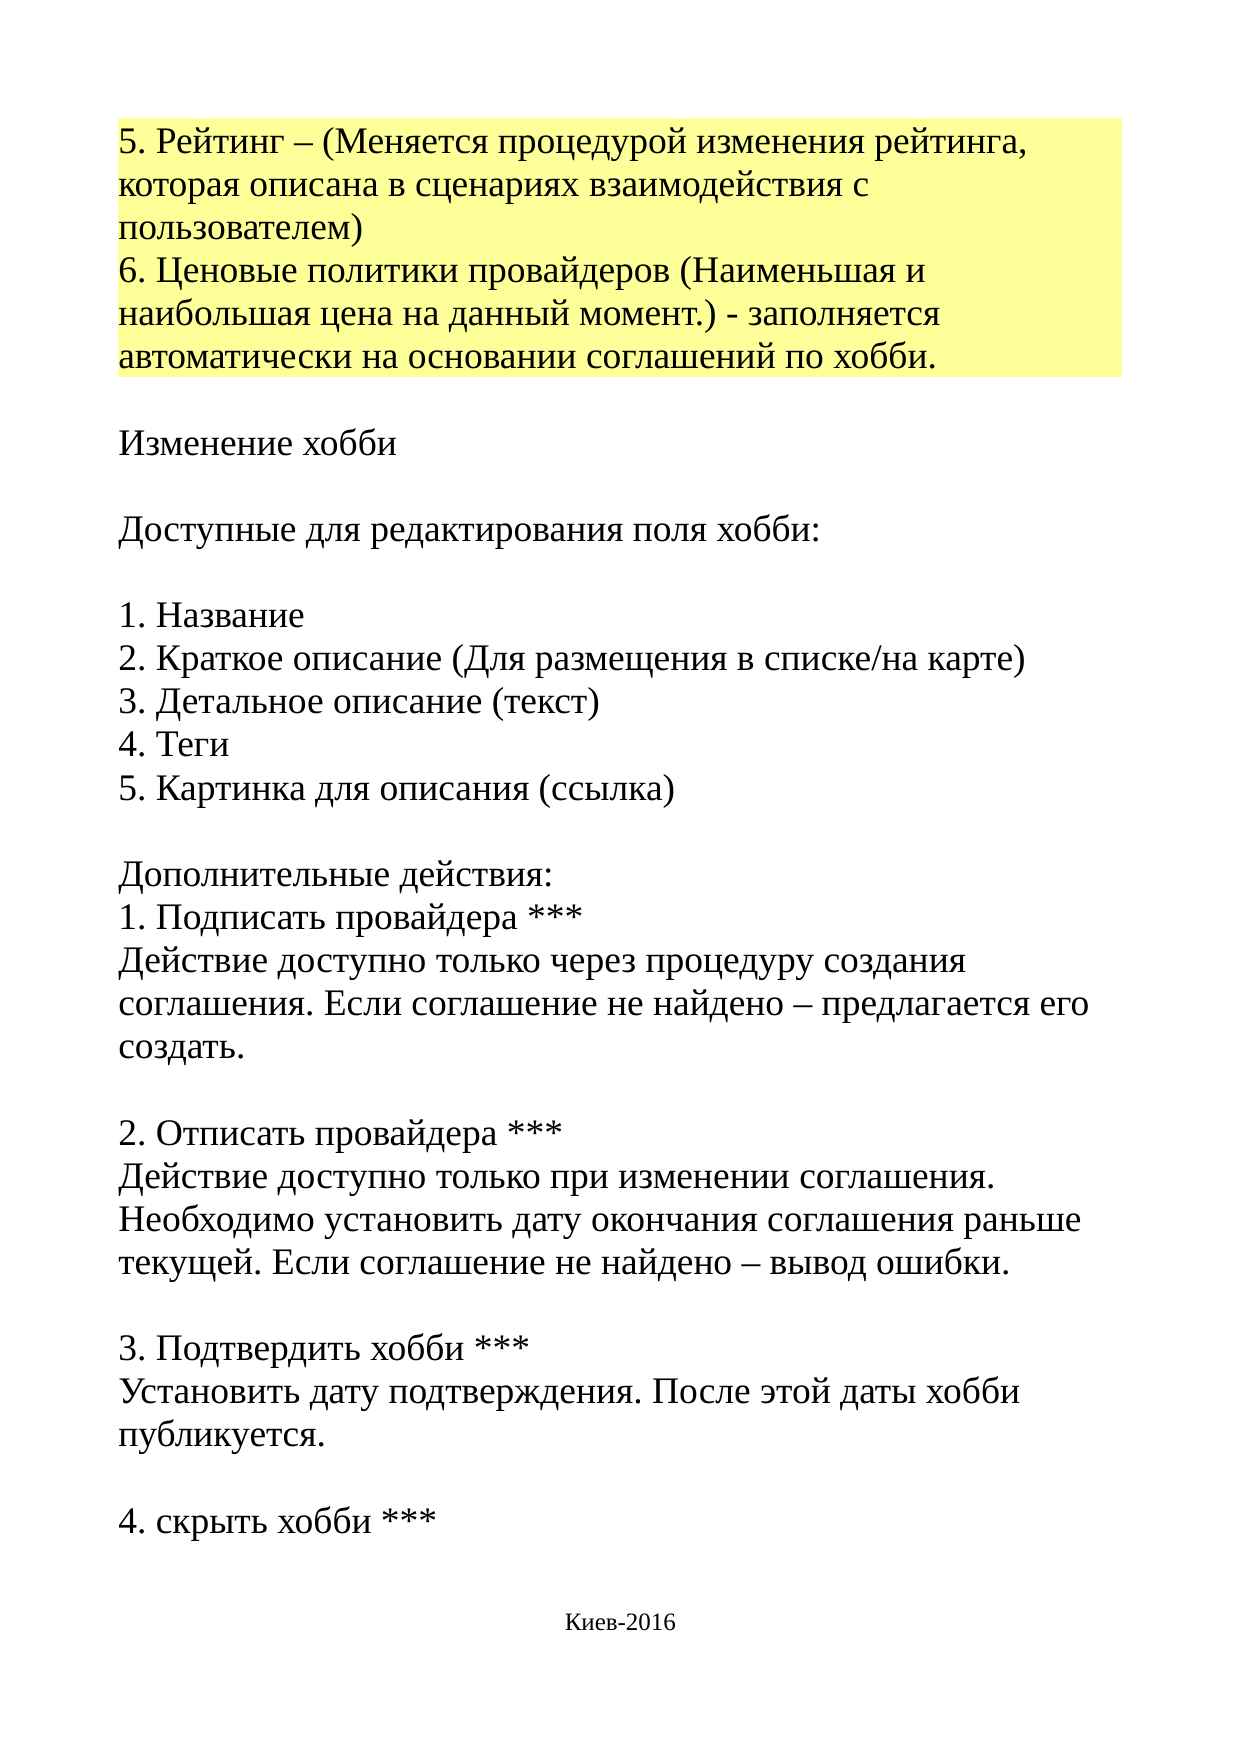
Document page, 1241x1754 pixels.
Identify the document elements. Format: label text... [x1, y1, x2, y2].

text 1. Название [118, 592, 1122, 636]
text 5. Рейтинг – (Меняется процедурой изменения рейтинга, которая описана в сценариях взаимодействия с пользователем) [118, 118, 1122, 247]
text 4. скрыть хобби *** [118, 1498, 1122, 1541]
text 2. Краткое описание (Для размещения в списке/на карте) [118, 636, 1122, 679]
text Доступные для редактирования поля хобби: [118, 506, 1122, 549]
text Действие доступно только при изменении соглашения. Необходимо установить дату окончания соглашения раньше текущей. Если соглашение не найдено – вывод ошибки. [118, 1153, 1122, 1282]
text Действие доступно только через процедуру создания соглашения. Если соглашение не найдено – предлагается его создать. [118, 937, 1122, 1067]
text Дополнительные действия: [118, 851, 1122, 894]
text 1. Подписать провайдера *** [118, 894, 1122, 937]
text 3. Подтвердить хобби *** [118, 1326, 1122, 1369]
text Изменение хобби [118, 420, 1122, 463]
text 5. Картинка для описания (ссылка) [118, 765, 1122, 808]
text 2. Отписать провайдера *** [118, 1110, 1122, 1153]
text Установить дату подтверждения. После этой даты хобби публикуется. [118, 1369, 1122, 1455]
text 4. Теги [118, 722, 1122, 765]
text 6. Ценовые политики провайдеров (Наименьшая и наибольшая цена на данный момент.) - заполняется автоматически на основании соглашений по хобби. [118, 247, 1122, 377]
text 3. Детальное описание (текст) [118, 679, 1122, 722]
